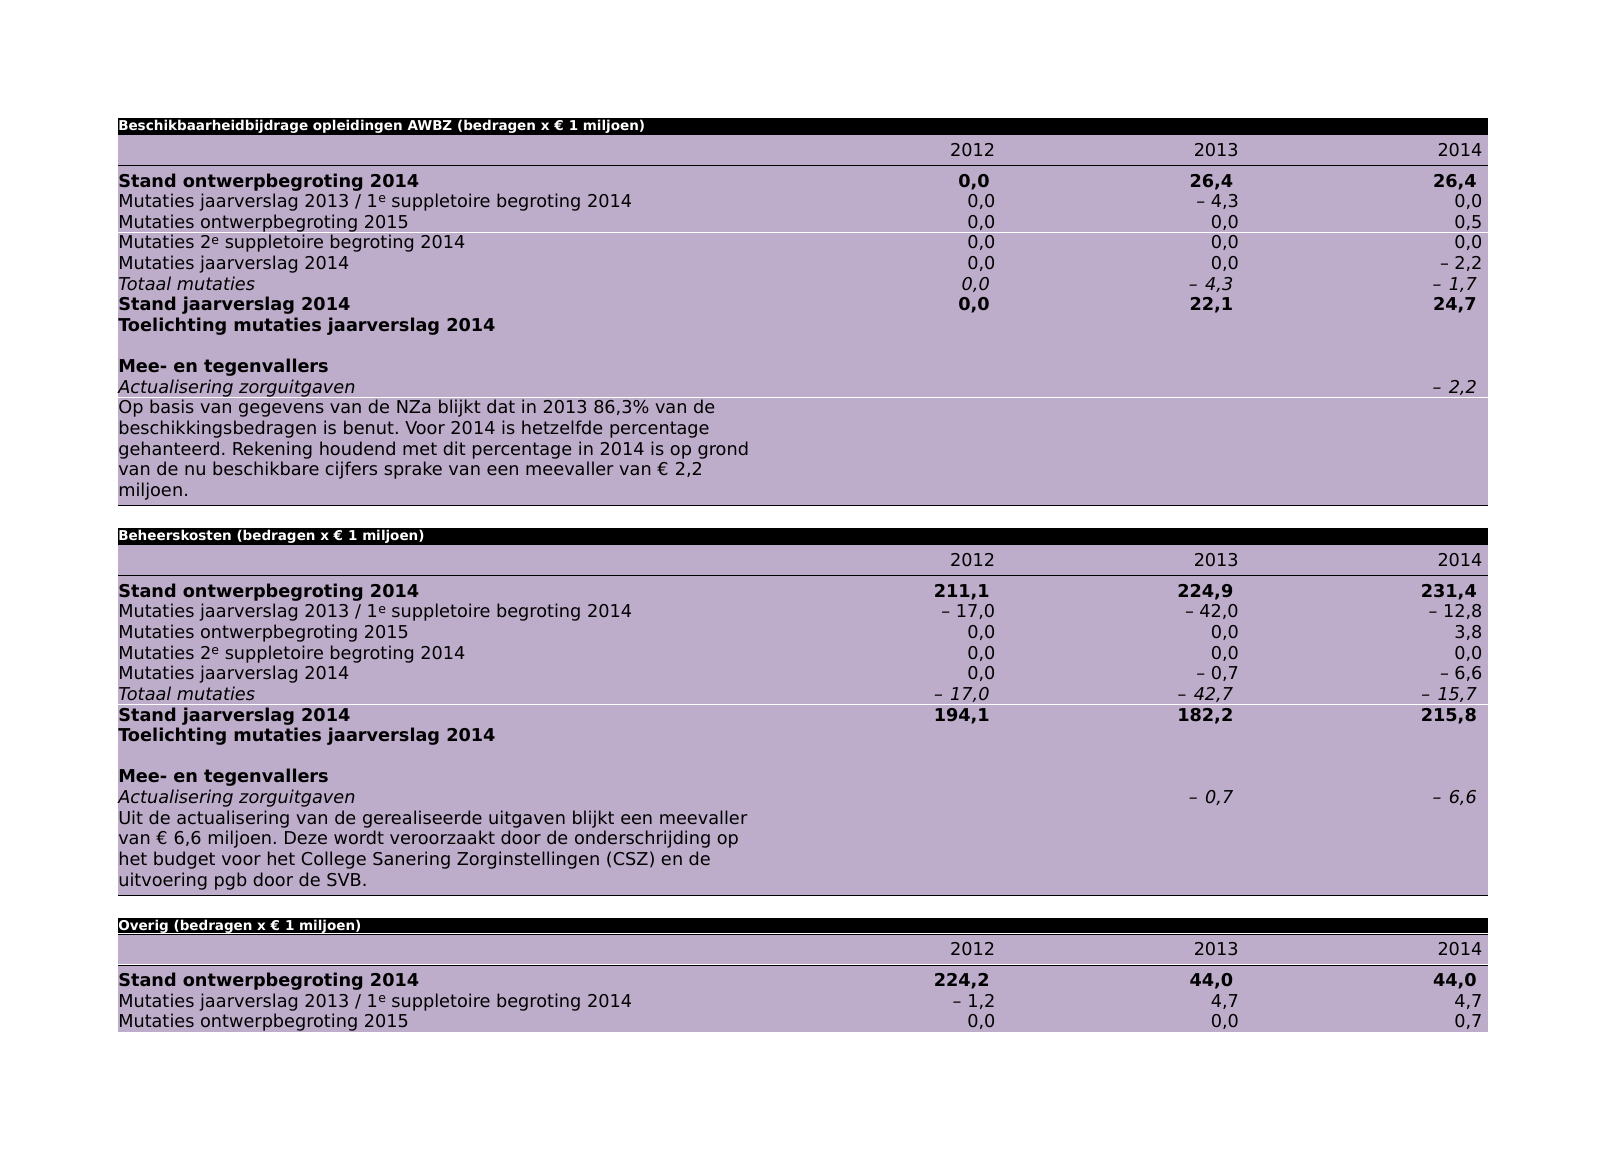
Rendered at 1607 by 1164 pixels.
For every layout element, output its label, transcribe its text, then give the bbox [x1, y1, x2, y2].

table_cell 0,0 [758, 166, 1001, 191]
table_cell – 2,2 [1245, 253, 1488, 274]
table_cell [1245, 356, 1488, 377]
table_cell [1245, 725, 1488, 746]
table_cell Totaal mutaties [118, 274, 757, 294]
table_cell – 6,6 [1245, 787, 1488, 808]
table_cell Mutaties jaarverslag 2013 / 1e suppletoire begroting 2014 [118, 601, 757, 622]
table_cell 4,7 [1245, 991, 1488, 1011]
table_cell 24,7 [1245, 294, 1488, 315]
table_cell 0,0 [758, 191, 1001, 212]
table_cell [1001, 315, 1244, 336]
table_cell 0,0 [1245, 233, 1488, 253]
table_cell 0,0 [758, 212, 1001, 232]
table_cell 215,8 [1245, 705, 1488, 725]
table_cell 0,7 [1245, 1011, 1488, 1032]
table_cell 0,0 [758, 622, 1001, 643]
table_cell [758, 766, 1001, 787]
table_cell Mutaties ontwerpbegroting 2015 [118, 622, 757, 643]
table_cell – 4,3 [1001, 274, 1244, 294]
table_cell 44,0 [1001, 966, 1244, 991]
table_cell [1245, 808, 1488, 895]
table_cell Stand ontwerpbegroting 2014 [118, 576, 757, 601]
table_cell 0,0 [1001, 253, 1244, 274]
table_cell – 6,6 [1245, 663, 1488, 684]
table_cell 0,0 [1001, 622, 1244, 643]
table_cell 0,0 [1001, 1011, 1244, 1032]
table_cell [1001, 746, 1244, 766]
table_cell Stand jaarverslag 2014 [118, 705, 757, 725]
table_cell [1001, 356, 1244, 377]
table_cell 0,0 [758, 294, 1001, 315]
table_cell 2014 [1245, 135, 1488, 165]
table_cell 211,1 [758, 576, 1001, 601]
table_cell [758, 377, 1001, 397]
table_cell [758, 315, 1001, 336]
table_cell Toelichting mutaties jaarverslag 2014 [118, 315, 757, 336]
table_cell – 12,8 [1245, 601, 1488, 622]
table_cell 0,0 [758, 233, 1001, 253]
table_cell – 1,2 [758, 991, 1001, 1011]
table_cell – 15,7 [1245, 684, 1488, 704]
table_cell Mutaties 2e suppletoire begroting 2014 [118, 233, 757, 253]
table_cell [758, 356, 1001, 377]
table_cell – 0,7 [1001, 663, 1244, 684]
table_cell – 42,7 [1001, 684, 1244, 704]
table_cell Actualisering zorguitgaven [118, 377, 757, 397]
table_cell 0,0 [758, 663, 1001, 684]
table_cell [1001, 398, 1244, 505]
table_cell – 42,0 [1001, 601, 1244, 622]
table_header Overig (bedragen x € 1 miljoen) [118, 918, 1488, 933]
table_cell [758, 808, 1001, 895]
table_cell Mee- en tegenvallers [118, 766, 757, 787]
table_cell 44,0 [1245, 966, 1488, 991]
table_cell [1245, 315, 1488, 336]
table_cell 0,0 [1001, 233, 1244, 253]
table_cell 3,8 [1245, 622, 1488, 643]
table_cell – 0,7 [1001, 787, 1244, 808]
table_header Beheerskosten (bedragen x € 1 miljoen) [118, 528, 1488, 544]
table_cell Mutaties jaarverslag 2013 / 1e suppletoire begroting 2014 [118, 191, 757, 212]
table_cell 2014 [1245, 935, 1488, 964]
table_cell 182,2 [1001, 705, 1244, 725]
table_cell 2013 [1001, 935, 1244, 964]
table_cell – 2,2 [1245, 377, 1488, 397]
table_cell Stand ontwerpbegroting 2014 [118, 966, 757, 991]
table_cell Stand jaarverslag 2014 [118, 294, 757, 315]
table_cell Mutaties jaarverslag 2013 / 1e suppletoire begroting 2014 [118, 991, 757, 1011]
table_cell 26,4 [1245, 166, 1488, 191]
table_cell 224,9 [1001, 576, 1244, 601]
table_cell [118, 336, 757, 356]
table_cell 22,1 [1001, 294, 1244, 315]
table_cell Op basis van gegevens van de NZa blijkt dat in 2013 86,3% van de beschikkingsbedragen is benut. Voor 2014 is hetzelfde percentage gehanteerd. Rekening houdend met dit percentage in 2014 is op grond van de nu beschikbare cijfers sprake van een meevaller van € 2,2 miljoen. [118, 398, 757, 505]
table_cell 2013 [1001, 135, 1244, 165]
table_cell Mutaties ontwerpbegroting 2015 [118, 212, 757, 232]
table_cell 0,0 [1001, 212, 1244, 232]
table_cell 2012 [758, 935, 1001, 964]
table_cell 0,0 [1245, 643, 1488, 663]
table_cell [1001, 725, 1244, 746]
table_cell Uit de actualisering van de gerealiseerde uitgaven blijkt een meevaller van € 6,6 miljoen. Deze wordt veroorzaakt door de onderschrijding op het budget voor het College Sanering Zorginstellingen (CSZ) en de uitvoering pgb door de SVB. [118, 808, 757, 895]
table_header Beschikbaarheidbijdrage opleidingen AWBZ (bedragen x € 1 miljoen) [118, 118, 1488, 134]
table_cell [118, 135, 757, 165]
table_cell [1001, 377, 1244, 397]
table_cell 2012 [758, 545, 1001, 575]
table_cell [758, 746, 1001, 766]
table_cell Toelichting mutaties jaarverslag 2014 [118, 725, 757, 746]
table_cell 194,1 [758, 705, 1001, 725]
table_cell 2014 [1245, 545, 1488, 575]
table_cell – 1,7 [1245, 274, 1488, 294]
table_cell [1001, 808, 1244, 895]
table_cell 0,0 [758, 274, 1001, 294]
table_cell 0,0 [758, 253, 1001, 274]
table_cell Mee- en tegenvallers [118, 356, 757, 377]
table_cell [1245, 766, 1488, 787]
table_cell [118, 545, 757, 575]
table_cell Actualisering zorguitgaven [118, 787, 757, 808]
table_cell 26,4 [1001, 166, 1244, 191]
table_cell [1245, 398, 1488, 505]
table_cell – 17,0 [758, 684, 1001, 704]
table_cell 0,0 [1245, 191, 1488, 212]
table_cell [758, 398, 1001, 505]
table_cell Mutaties ontwerpbegroting 2015 [118, 1011, 757, 1032]
table_cell Mutaties jaarverslag 2014 [118, 663, 757, 684]
table_cell 0,0 [758, 1011, 1001, 1032]
table_cell 0,5 [1245, 212, 1488, 232]
table_cell 2012 [758, 135, 1001, 165]
table_cell [118, 935, 757, 964]
table_cell Mutaties 2e suppletoire begroting 2014 [118, 643, 757, 663]
table_cell 0,0 [1001, 643, 1244, 663]
table_cell 4,7 [1001, 991, 1244, 1011]
table_cell [758, 787, 1001, 808]
table_cell [758, 336, 1001, 356]
table_cell 231,4 [1245, 576, 1488, 601]
table_cell [758, 725, 1001, 746]
table_cell 2013 [1001, 545, 1244, 575]
table_cell [118, 746, 757, 766]
table_cell – 17,0 [758, 601, 1001, 622]
table_cell [1245, 336, 1488, 356]
table_cell 0,0 [758, 643, 1001, 663]
table_cell – 4,3 [1001, 191, 1244, 212]
table_cell Totaal mutaties [118, 684, 757, 704]
table_cell [1001, 766, 1244, 787]
table_cell [1245, 746, 1488, 766]
table_cell Mutaties jaarverslag 2014 [118, 253, 757, 274]
table_cell [1001, 336, 1244, 356]
table_cell Stand ontwerpbegroting 2014 [118, 166, 757, 191]
table_cell 224,2 [758, 966, 1001, 991]
